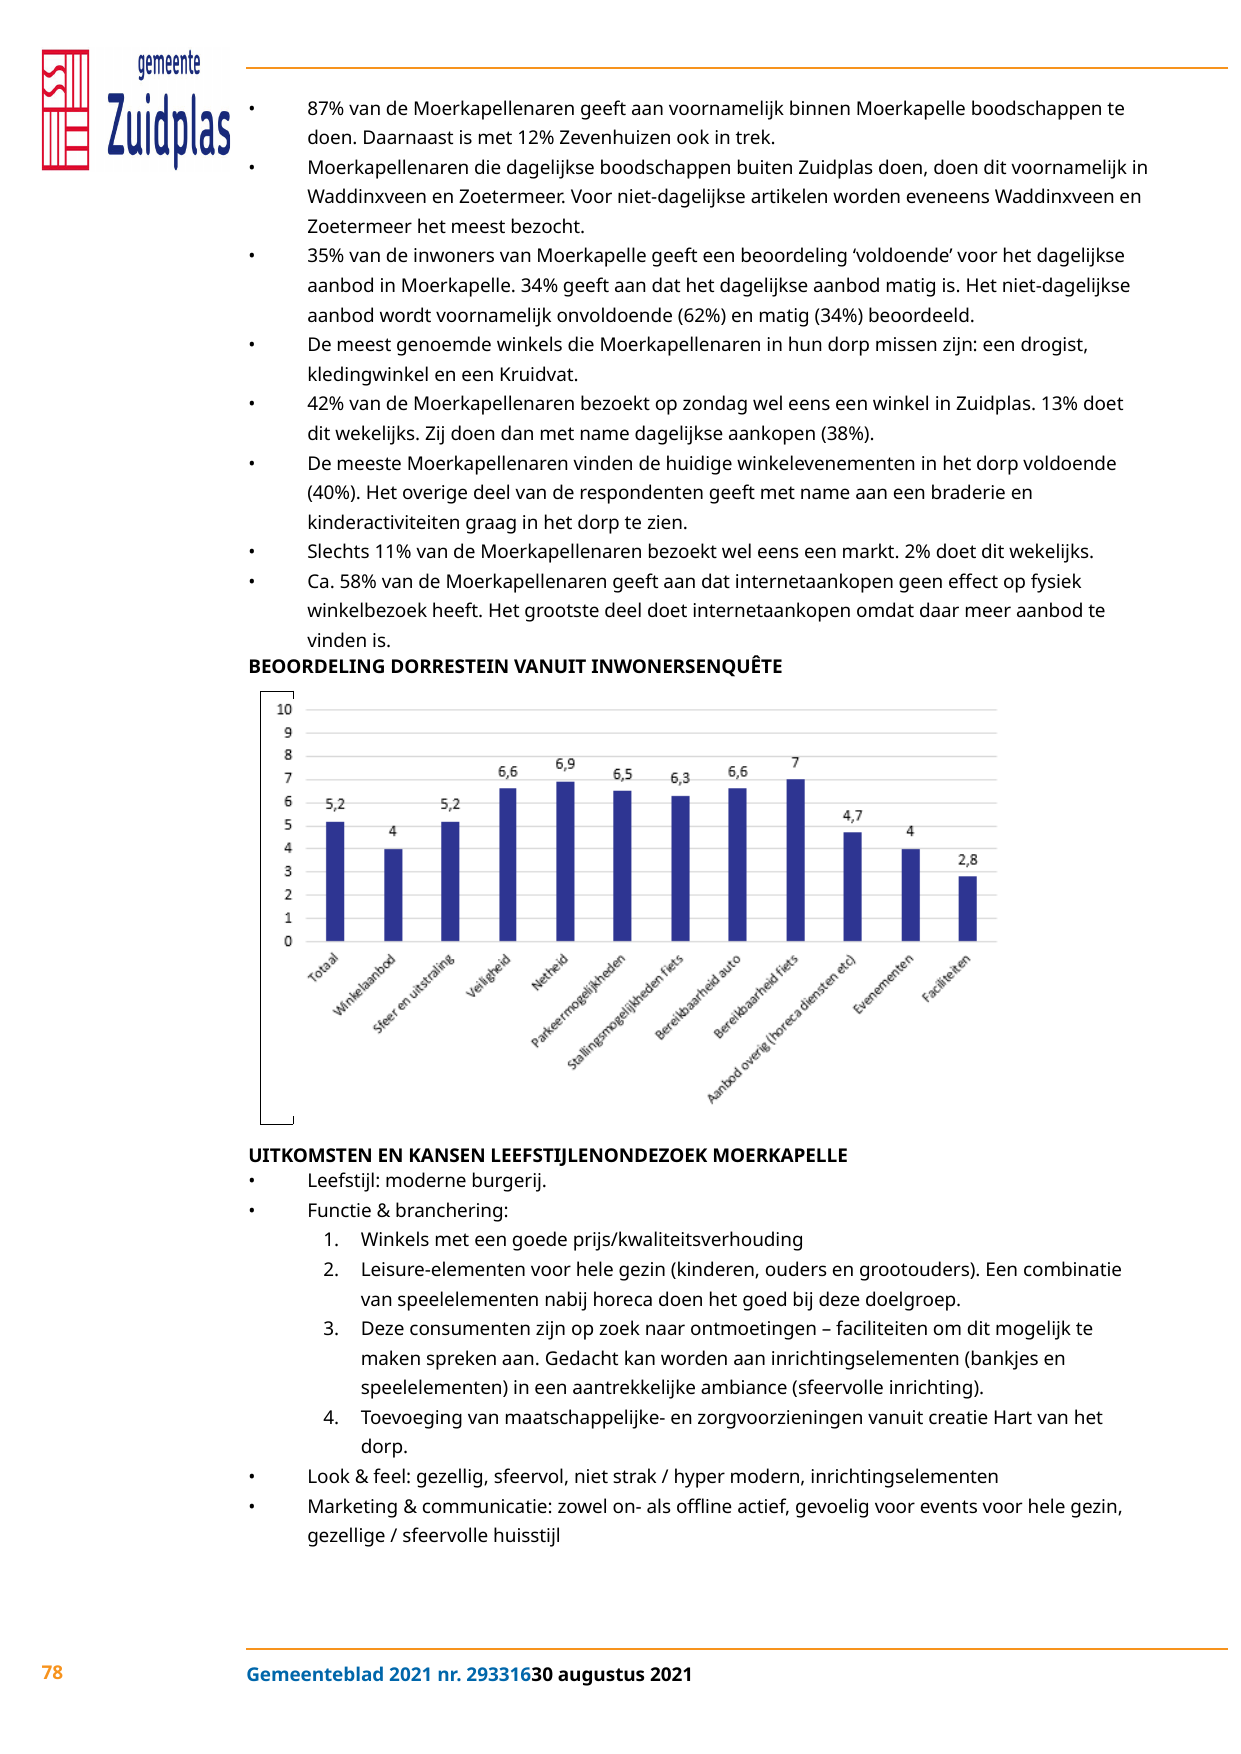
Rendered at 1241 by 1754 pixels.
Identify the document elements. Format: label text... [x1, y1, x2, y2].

table_cell Leefstijl: moderne burgerij. Functie & branchering: Winkels met een goede prijs/kwaliteitsverhouding Leisure-elementen voor hele gezin (kinderen, ouders en grootouders). Een combinatie van speelelementen nabij horeca doen het goed bij deze doelgroep. Deze consumenten zijn op zoek naar ontmoetingen – faciliteiten om dit mogelijk te maken spreken aan. Gedacht kan worden aan inrichtingselementen (bankjes en speelelementen) in een aantrekkelijke ambiance (sfeervolle inrichting). Toevoeging van maatschappelijke- en zorgvoorzieningen vanuit creatie Hart van het dorp. Look & feel: gezellig, sfeervol, niet strak / hyper modern, inrichtingselementen Marketing & communicatie: zowel on- als offline actief, gevoelig voor events voor hele gezin, gezellige / sfeervolle huisstijl [248, 1168, 1152, 1548]
picture [41, 47, 231, 172]
table_cell 87% van de Moerkapellenaren geeft aan voornamelijk binnen Moerkapelle boodschappen te doen. Daarnaast is met 12% Zevenhuizen ook in trek. Moerkapellenaren die dagelijkse boodschappen buiten Zuidplas doen, doen dit voornamelijk in Waddinxveen en Zoetermeer. Voor niet-dagelijkse artikelen worden eveneens Waddinxveen en Zoetermeer het meest bezocht. 35% van de inwoners van Moerkapelle geeft een beoordeling ‘voldoende’ voor het dagelijkse aanbod in Moerkapelle. 34% geeft aan dat het dagelijkse aanbod matig is. Het niet-dagelijkse aanbod wordt voornamelijk onvoldoende (62%) en matig (34%) beoordeeld. De meest genoemde winkels die Moerkapellenaren in hun dorp missen zijn: een drogist, kledingwinkel en een Kruidvat. 42% van de Moerkapellenaren bezoekt op zondag wel eens een winkel in Zuidplas. 13% doet dit wekelijks. Zij doen dan met name dagelijkse aankopen (38%). De meeste Moerkapellenaren vinden de huidige winkelevenementen in het dorp voldoende (40%). Het overige deel van de respondenten geeft met name aan een braderie en kinderactiviteiten graag in het dorp te zien. Slechts 11% van de Moerkapellenaren bezoekt wel eens een markt. 2% doet dit wekelijks. Ca. 58% van de Moerkapellenaren geeft aan dat internetaankopen geen effect op fysiek winkelbezoek heeft. Het grootste deel doet internetaankopen omdat daar meer aanbod te vinden is. [248, 95, 1152, 653]
table_cell [248, 679, 1152, 699]
table_cell BEOORDELING DORRESTEIN VANUIT INWONERSENQUÊTE [248, 653, 1152, 679]
table_cell [261, 692, 293, 699]
picture [268, 699, 1008, 1116]
table_cell [248, 700, 1152, 1142]
table_cell [261, 700, 293, 1124]
table_cell UITKOMSTEN EN KANSEN LEEFSTIJLENONDEZOEK MOERKAPELLE [248, 1142, 1152, 1167]
